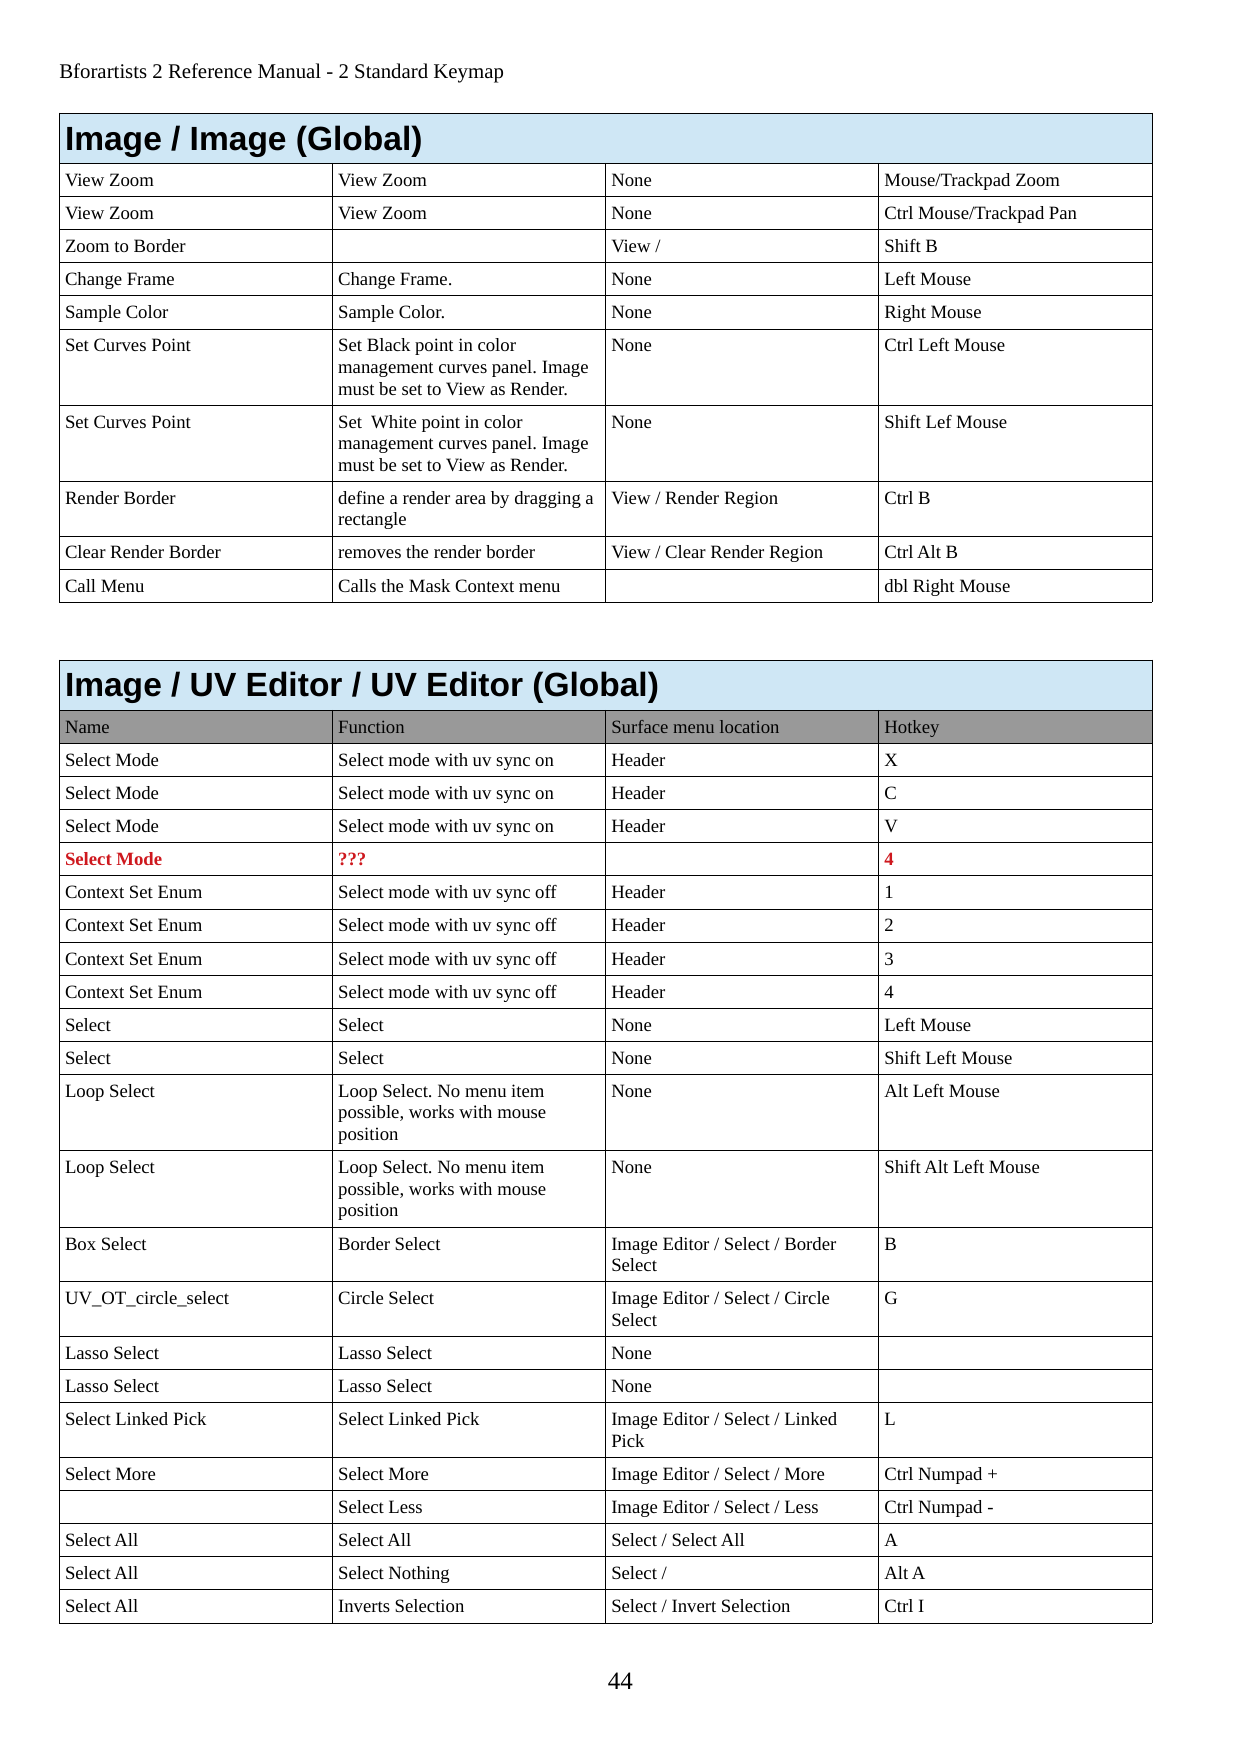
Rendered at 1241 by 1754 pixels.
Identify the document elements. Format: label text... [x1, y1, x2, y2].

table_cell Select All [60, 1557, 332, 1589]
table_cell Select More [333, 1458, 605, 1490]
table_header Image / UV Editor / UV Editor (Global) [60, 661, 1152, 710]
table_cell L [879, 1403, 1152, 1457]
table_cell Set Curves Point [60, 330, 332, 405]
table_cell [606, 843, 878, 875]
table_cell None [606, 263, 878, 295]
table_cell Ctrl Left Mouse [879, 330, 1152, 405]
table_cell Function [333, 711, 605, 743]
table_cell define a render area by dragging a rectangle [333, 482, 605, 536]
table_cell [606, 570, 878, 602]
table_cell Circle Select [333, 1282, 605, 1336]
table_cell Image Editor / Select / Border Select [606, 1228, 878, 1281]
table_cell B [879, 1228, 1152, 1281]
table_cell [333, 230, 605, 262]
table_cell Calls the Mask Context menu [333, 570, 605, 602]
table_cell Inverts Selection [333, 1590, 605, 1622]
table_cell Change Frame [60, 263, 332, 295]
table_cell [879, 1337, 1152, 1369]
table_cell Context Set Enum [60, 910, 332, 942]
table_cell Ctrl Numpad + [879, 1458, 1152, 1490]
table_cell Ctrl Mouse/Trackpad Pan [879, 197, 1152, 229]
table_cell Image Editor / Select / Less [606, 1491, 878, 1523]
table_cell Surface menu location [606, 711, 878, 743]
table_cell Loop Select. No menu item possible, works with mouse position [333, 1151, 605, 1227]
table_cell Select / Select All [606, 1524, 878, 1556]
table_cell None [606, 406, 878, 481]
table_cell dbl Right Mouse [879, 570, 1152, 602]
table_cell View / [606, 230, 878, 262]
table_cell Context Set Enum [60, 943, 332, 975]
table_cell Call Menu [60, 570, 332, 602]
table_cell Hotkey [879, 711, 1152, 743]
table_cell Lasso Select [333, 1370, 605, 1402]
table_cell Select mode with uv sync off [333, 976, 605, 1008]
table_cell Ctrl Numpad - [879, 1491, 1152, 1523]
table_header Image / Image (Global) [60, 114, 1152, 163]
table_cell View Zoom [60, 164, 332, 196]
table_cell Ctrl Alt B [879, 537, 1152, 569]
table_cell Select All [333, 1524, 605, 1556]
table_cell 4 [879, 976, 1152, 1008]
table_cell Lasso Select [333, 1337, 605, 1369]
table_cell X [879, 744, 1152, 776]
table_cell C [879, 777, 1152, 809]
table_cell Select [333, 1009, 605, 1041]
table_cell Select Less [333, 1491, 605, 1523]
table_cell Alt A [879, 1557, 1152, 1589]
table_cell Header [606, 976, 878, 1008]
table_cell Select mode with uv sync off [333, 910, 605, 942]
table_cell Select Mode [60, 777, 332, 809]
table_cell Select [60, 1042, 332, 1074]
table_cell Sample Color [60, 296, 332, 328]
table_cell 1 [879, 876, 1152, 908]
table_cell Header [606, 943, 878, 975]
table_cell Shift Left Mouse [879, 1042, 1152, 1074]
table_cell Select mode with uv sync on [333, 744, 605, 776]
table_cell Header [606, 777, 878, 809]
table_cell View / Clear Render Region [606, 537, 878, 569]
table_cell V [879, 810, 1152, 842]
table_cell removes the render border [333, 537, 605, 569]
table_cell Loop Select [60, 1075, 332, 1150]
table_cell Lasso Select [60, 1337, 332, 1369]
table_cell Context Set Enum [60, 876, 332, 908]
table_cell Select mode with uv sync on [333, 777, 605, 809]
table_cell Render Border [60, 482, 332, 536]
table_cell Right Mouse [879, 296, 1152, 328]
table_cell [60, 1491, 332, 1523]
table_cell Shift Lef Mouse [879, 406, 1152, 481]
table_cell Select All [60, 1590, 332, 1622]
table_cell A [879, 1524, 1152, 1556]
table_cell None [606, 1151, 878, 1227]
table_cell Select / [606, 1557, 878, 1589]
table_cell Set Black point in color management curves panel. Image must be set to View as Render. [333, 330, 605, 405]
table_cell Select mode with uv sync off [333, 943, 605, 975]
table_cell [879, 1370, 1152, 1402]
table_cell 2 [879, 910, 1152, 942]
table_cell Select Nothing [333, 1557, 605, 1589]
table_cell UV_OT_circle_select [60, 1282, 332, 1336]
table_cell Select [60, 1009, 332, 1041]
table_cell None [606, 197, 878, 229]
table_cell Select Linked Pick [333, 1403, 605, 1457]
table_cell Select mode with uv sync off [333, 876, 605, 908]
table_cell Select Mode [60, 744, 332, 776]
table_cell None [606, 1042, 878, 1074]
table_cell Box Select [60, 1228, 332, 1281]
table_cell Change Frame. [333, 263, 605, 295]
table_cell Select Mode [60, 843, 332, 875]
table_cell Header [606, 910, 878, 942]
table_cell G [879, 1282, 1152, 1336]
table_cell Select [333, 1042, 605, 1074]
table_cell Image Editor / Select / Linked Pick [606, 1403, 878, 1457]
table_cell Loop Select. No menu item possible, works with mouse position [333, 1075, 605, 1150]
table_cell Select Linked Pick [60, 1403, 332, 1457]
table_cell Alt Left Mouse [879, 1075, 1152, 1150]
table_cell ??? [333, 843, 605, 875]
table_cell View Zoom [60, 197, 332, 229]
table_cell 4 [879, 843, 1152, 875]
table_cell None [606, 1009, 878, 1041]
table_cell Lasso Select [60, 1370, 332, 1402]
table_cell Select Mode [60, 810, 332, 842]
table_cell Header [606, 876, 878, 908]
table_cell Select / Invert Selection [606, 1590, 878, 1622]
table_cell Mouse/Trackpad Zoom [879, 164, 1152, 196]
table_cell View / Render Region [606, 482, 878, 536]
table_cell None [606, 1370, 878, 1402]
table_cell Context Set Enum [60, 976, 332, 1008]
table_cell Set White point in color management curves panel. Image must be set to View as Render. [333, 406, 605, 481]
table_cell Header [606, 810, 878, 842]
table_cell Loop Select [60, 1151, 332, 1227]
table_cell Shift Alt Left Mouse [879, 1151, 1152, 1227]
table_cell None [606, 164, 878, 196]
table_cell Header [606, 744, 878, 776]
table_cell 3 [879, 943, 1152, 975]
table_cell Zoom to Border [60, 230, 332, 262]
table_cell None [606, 330, 878, 405]
table_cell Sample Color. [333, 296, 605, 328]
table_cell Ctrl I [879, 1590, 1152, 1622]
table_cell Set Curves Point [60, 406, 332, 481]
table_cell Select All [60, 1524, 332, 1556]
table_cell View Zoom [333, 164, 605, 196]
table_cell Border Select [333, 1228, 605, 1281]
table_cell Ctrl B [879, 482, 1152, 536]
table_cell Left Mouse [879, 263, 1152, 295]
table_cell Clear Render Border [60, 537, 332, 569]
table_cell Select More [60, 1458, 332, 1490]
table_cell None [606, 1337, 878, 1369]
table_cell None [606, 1075, 878, 1150]
table_cell Left Mouse [879, 1009, 1152, 1041]
table_cell Shift B [879, 230, 1152, 262]
table_cell Image Editor / Select / More [606, 1458, 878, 1490]
table_cell None [606, 296, 878, 328]
table_cell Select mode with uv sync on [333, 810, 605, 842]
table_cell Image Editor / Select / Circle Select [606, 1282, 878, 1336]
table_cell Name [60, 711, 332, 743]
table_cell View Zoom [333, 197, 605, 229]
